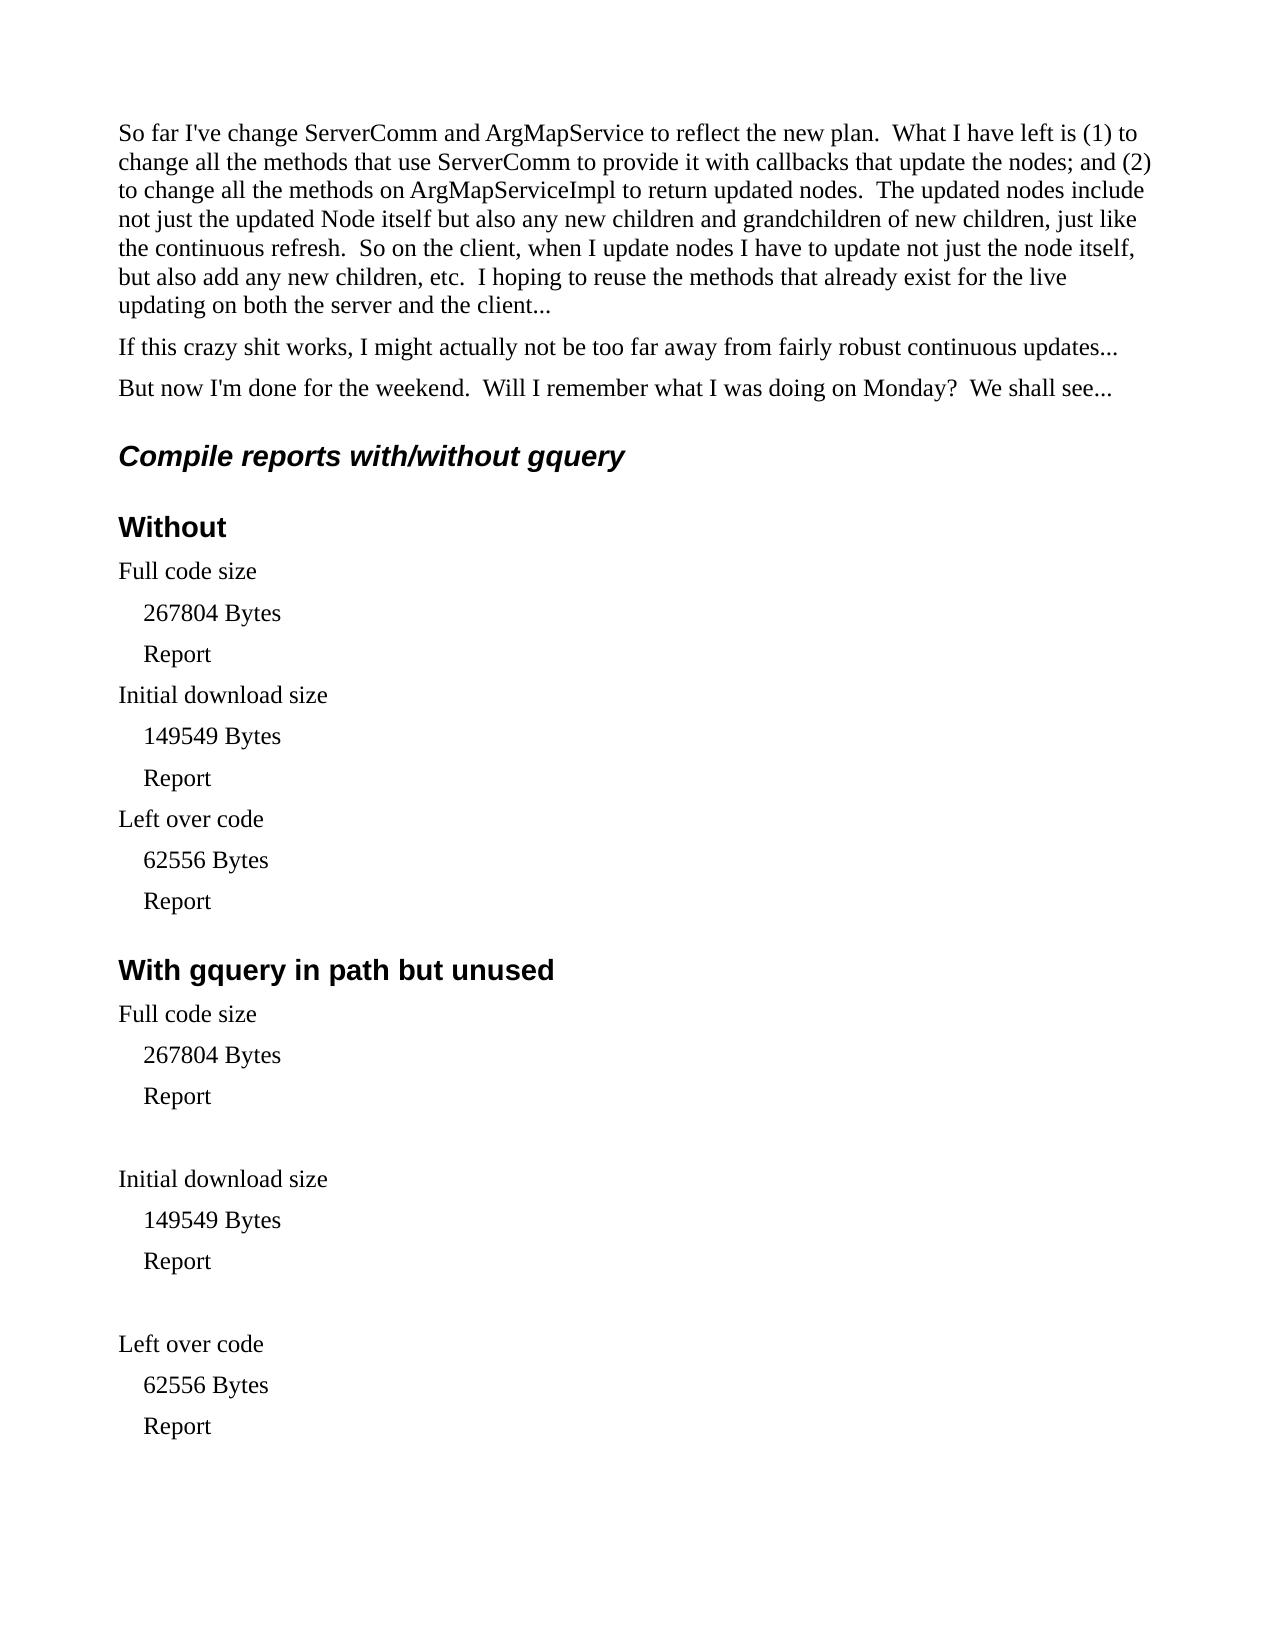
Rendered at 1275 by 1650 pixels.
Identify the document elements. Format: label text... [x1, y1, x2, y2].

text 149549 Bytes [118, 1205, 1157, 1234]
subtitle Compile reports with/without gquery [118, 439, 1157, 473]
text Initial download size [118, 680, 1157, 709]
text Report [118, 1081, 1157, 1110]
text So far I've change ServerComm and ArgMapService to reflect the new plan. What I have left is (1) to change all the methods that use ServerComm to provide it with callbacks that update the nodes; and (2) to change all the methods on ArgMapServiceImpl to return updated nodes. The updated nodes include not just the updated Node itself but also any new children and grandchildren of new children, just like the continuous refresh. So on the client, when I update nodes I have to update not just the node itself, but also add any new children, etc. I hoping to reuse the methods that already exist for the live updating on both the server and the client... [118, 118, 1157, 319]
text 62556 Bytes [118, 845, 1157, 874]
text If this crazy shit works, I might actually not be too far away from fairly robust continuous updates... [118, 332, 1157, 361]
text Report [118, 1246, 1157, 1275]
text 267804 Bytes [118, 598, 1157, 626]
text 149549 Bytes [118, 721, 1157, 750]
subtitle With gquery in path but unused [118, 953, 1157, 986]
text But now I'm done for the weekend. Will I remember what I was doing on Monday? We shall see... [118, 373, 1157, 402]
text Report [118, 639, 1157, 668]
text Report [118, 1411, 1157, 1440]
text Full code size [118, 556, 1157, 585]
text Report [118, 763, 1157, 791]
text Full code size [118, 999, 1157, 1027]
subtitle Without [118, 510, 1157, 544]
text 267804 Bytes [118, 1040, 1157, 1069]
text Left over code [118, 804, 1157, 833]
text Initial download size [118, 1164, 1157, 1192]
text Left over code [118, 1329, 1157, 1357]
text Report [118, 886, 1157, 915]
text 62556 Bytes [118, 1370, 1157, 1399]
